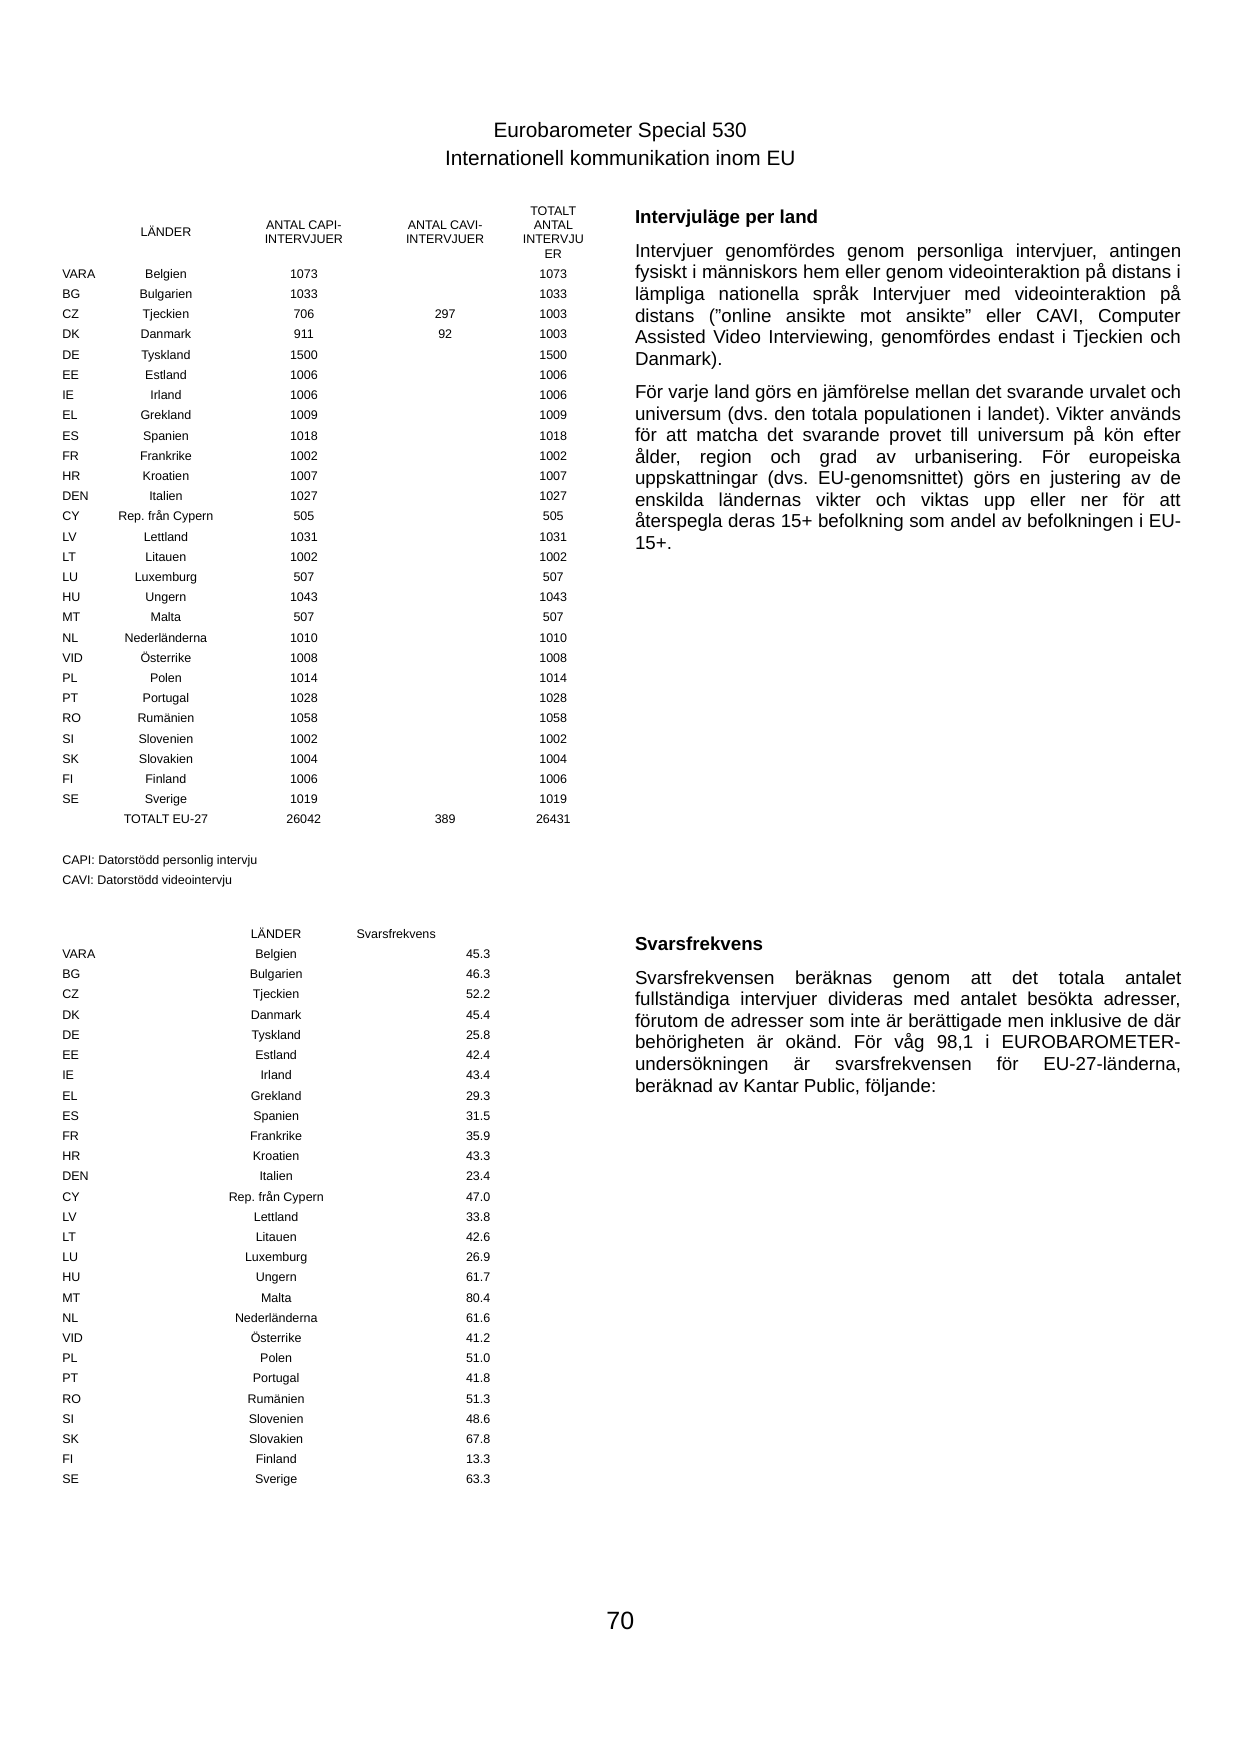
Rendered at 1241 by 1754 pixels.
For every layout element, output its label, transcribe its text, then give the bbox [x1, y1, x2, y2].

table_cell PT [59, 1368, 198, 1388]
table_cell Belgien [99, 264, 233, 284]
table_cell SI [59, 1409, 198, 1429]
table_cell 1073 [516, 264, 591, 284]
table_cell FI [59, 769, 98, 789]
table_cell RO [59, 1388, 198, 1408]
table_cell LV [59, 526, 98, 547]
table_cell CY [59, 506, 98, 526]
table_cell [374, 526, 516, 547]
table_cell DK [59, 324, 98, 344]
table_cell Ungern [99, 587, 233, 607]
table_cell 1031 [516, 526, 591, 547]
table_cell Kroatien [199, 1146, 353, 1166]
table_cell 1027 [233, 486, 374, 506]
table_cell Tjeckien [99, 304, 233, 324]
table_cell Nederländerna [99, 628, 233, 648]
table_cell 41,2 [354, 1328, 493, 1348]
table_cell SK [59, 749, 98, 769]
table_cell [374, 749, 516, 769]
table_cell 505 [516, 506, 591, 526]
table_cell 45,3 [354, 944, 493, 964]
text Intervjuer genomfördes genom personliga intervjuer, antingen fysiskt i människors hem eller genom videointeraktion på distans i lämpliga nationella språk Intervjuer med videointeraktion på distans (”online ansikte mot ansikte” eller CAVI, Computer Assisted Video Interviewing, genomfördes endast i Tjeckien och Danmark). [635, 240, 1181, 369]
table_cell 25,8 [354, 1025, 493, 1045]
table_cell Litauen [99, 547, 233, 567]
table_cell 61,7 [354, 1267, 493, 1287]
table_cell CZ [59, 984, 198, 1004]
table_cell 51,0 [354, 1348, 493, 1368]
table_header ANTAL CAPI-INTERVJUER [233, 200, 374, 264]
table_cell Italien [99, 486, 233, 506]
table_cell 1073 [233, 264, 374, 284]
table_cell Tyskland [99, 345, 233, 365]
table_cell PT [59, 688, 98, 708]
table_cell VID [59, 1328, 198, 1348]
table_cell 51,3 [354, 1388, 493, 1408]
table_cell [374, 789, 516, 809]
table_cell FR [59, 446, 98, 466]
table_cell EL [59, 405, 98, 425]
table_cell 67,8 [354, 1429, 493, 1449]
table_cell 26,9 [354, 1247, 493, 1267]
table_cell [99, 830, 233, 850]
table_cell 1007 [233, 466, 374, 486]
table_cell SI [59, 729, 98, 749]
table_cell Italien [199, 1166, 353, 1186]
table_cell 1009 [516, 405, 591, 425]
table_cell [374, 284, 516, 304]
table_cell FR [59, 1126, 198, 1146]
table_cell [374, 506, 516, 526]
table_header [59, 924, 198, 944]
table_cell Slovakien [199, 1429, 353, 1449]
table_cell Portugal [199, 1368, 353, 1388]
table_cell [374, 385, 516, 405]
table_cell Lettland [99, 526, 233, 547]
table_cell 1002 [233, 729, 374, 749]
table_cell 26431 [516, 809, 591, 829]
table_cell 1002 [233, 547, 374, 567]
table_cell SE [59, 1469, 198, 1489]
table_cell 1008 [233, 648, 374, 668]
table_cell 33,8 [354, 1206, 493, 1227]
table_cell 41,8 [354, 1368, 493, 1388]
table_cell 23,4 [354, 1166, 493, 1186]
table_cell 1004 [233, 749, 374, 769]
table_cell 1007 [516, 466, 591, 486]
table_cell NL [59, 1308, 198, 1328]
table_cell HR [59, 1146, 198, 1166]
table_cell BG [59, 964, 198, 984]
table_cell DE [59, 345, 98, 365]
table_cell Ungern [199, 1267, 353, 1287]
table_cell Grekland [199, 1085, 353, 1105]
table_cell 1019 [233, 789, 374, 809]
table_cell 1009 [233, 405, 374, 425]
table_cell 52,2 [354, 984, 493, 1004]
table_cell [374, 769, 516, 789]
table_cell HR [59, 466, 98, 486]
table_cell Österrike [99, 648, 233, 668]
table_cell 1043 [516, 587, 591, 607]
table_cell Rep. från Cypern [99, 506, 233, 526]
table_cell 31,5 [354, 1105, 493, 1126]
table_cell Rep. från Cypern [199, 1186, 353, 1206]
table_cell 1019 [516, 789, 591, 809]
table_cell 42,4 [354, 1045, 493, 1065]
table_cell 42,6 [354, 1227, 493, 1247]
table_cell Kroatien [99, 466, 233, 486]
table_cell 1010 [233, 628, 374, 648]
table_header TOTALT ANTAL INTERVJUER [516, 200, 591, 264]
table_cell Slovenien [99, 729, 233, 749]
table_cell [374, 345, 516, 365]
table_cell [374, 628, 516, 648]
table_cell Nederländerna [199, 1308, 353, 1328]
table_cell Litauen [199, 1227, 353, 1247]
table_cell ES [59, 425, 98, 446]
table_cell [374, 607, 516, 627]
table_cell [374, 668, 516, 688]
table_cell ES [59, 1105, 198, 1126]
table_cell Tyskland [199, 1025, 353, 1045]
table_cell DE [59, 1025, 198, 1045]
table_cell [374, 486, 516, 506]
table_cell 43,4 [354, 1065, 493, 1085]
table_cell VARA [59, 264, 98, 284]
table_cell Danmark [99, 324, 233, 344]
table_cell 35,9 [354, 1126, 493, 1146]
table_cell LT [59, 1227, 198, 1247]
table_cell SE [59, 789, 98, 809]
table_cell Slovakien [99, 749, 233, 769]
table_cell 1008 [516, 648, 591, 668]
table_cell 1014 [233, 668, 374, 688]
table_cell [374, 425, 516, 446]
table_cell [374, 567, 516, 587]
table_cell IE [59, 385, 98, 405]
table_cell [374, 405, 516, 425]
table_cell VARA [59, 944, 198, 964]
table_cell Irland [99, 385, 233, 405]
table_cell CY [59, 1186, 198, 1206]
table_cell 1006 [516, 769, 591, 789]
table_cell 1058 [233, 708, 374, 728]
table_cell 1033 [233, 284, 374, 304]
table_cell 29,3 [354, 1085, 493, 1105]
table_cell Slovenien [199, 1409, 353, 1429]
table_cell 507 [516, 607, 591, 627]
table_cell Frankrike [199, 1126, 353, 1146]
table_cell Belgien [199, 944, 353, 964]
table_cell 1043 [233, 587, 374, 607]
table_cell DK [59, 1004, 198, 1024]
table_cell PL [59, 668, 98, 688]
table_cell CAVI: Datorstödd videointervju [59, 870, 591, 890]
table_cell [374, 830, 516, 850]
table_cell Tjeckien [199, 984, 353, 1004]
table_cell 1006 [516, 365, 591, 385]
table_cell Luxemburg [199, 1247, 353, 1267]
table_cell [516, 830, 591, 850]
table_cell 1027 [516, 486, 591, 506]
table_cell Estland [199, 1045, 353, 1065]
table_cell 911 [233, 324, 374, 344]
table_cell BG [59, 284, 98, 304]
table_cell 1003 [516, 304, 591, 324]
table_cell EE [59, 1045, 198, 1065]
table_header Svarsfrekvens [354, 924, 493, 944]
table_cell DEN [59, 1166, 198, 1186]
table_cell 1003 [516, 324, 591, 344]
table_cell 80,4 [354, 1287, 493, 1307]
table_cell VID [59, 648, 98, 668]
table_cell HU [59, 587, 98, 607]
table_cell Spanien [99, 425, 233, 446]
table_cell IE [59, 1065, 198, 1085]
table_cell Malta [199, 1287, 353, 1307]
table_cell [59, 809, 98, 829]
table_cell 706 [233, 304, 374, 324]
text Svarsfrekvens [635, 933, 1181, 955]
table_cell 43,3 [354, 1146, 493, 1166]
table_header LÄNDER [99, 200, 233, 264]
table_cell 1002 [233, 446, 374, 466]
table_cell [374, 547, 516, 567]
table_cell Portugal [99, 688, 233, 708]
table_cell TOTALT EU-27 [99, 809, 233, 829]
table_cell 297 [374, 304, 516, 324]
table_cell [374, 466, 516, 486]
table_cell Polen [199, 1348, 353, 1368]
table_cell Malta [99, 607, 233, 627]
table_cell 1031 [233, 526, 374, 547]
table_cell 1018 [516, 425, 591, 446]
table_header [59, 200, 98, 264]
table_cell Luxemburg [99, 567, 233, 587]
table_cell 1033 [516, 284, 591, 304]
table_cell 389 [374, 809, 516, 829]
table_cell Polen [99, 668, 233, 688]
table_cell 1006 [233, 365, 374, 385]
table_cell 1006 [233, 769, 374, 789]
table_cell DEN [59, 486, 98, 506]
table_header LÄNDER [199, 924, 353, 944]
table_cell LU [59, 567, 98, 587]
table_cell 1500 [516, 345, 591, 365]
table_cell MT [59, 607, 98, 627]
table_cell 1058 [516, 708, 591, 728]
table_cell EE [59, 365, 98, 385]
table_cell Estland [99, 365, 233, 385]
table_cell 1004 [516, 749, 591, 769]
table_cell 1018 [233, 425, 374, 446]
table_cell Lettland [199, 1206, 353, 1227]
table_cell 507 [516, 567, 591, 587]
table_cell LU [59, 1247, 198, 1267]
table_cell Danmark [199, 1004, 353, 1024]
table_cell 1010 [516, 628, 591, 648]
table_cell [233, 830, 374, 850]
table_cell 1028 [233, 688, 374, 708]
table_cell [374, 708, 516, 728]
table_cell 48,6 [354, 1409, 493, 1429]
table_cell CAPI: Datorstödd personlig intervju [59, 850, 591, 870]
table_cell Österrike [199, 1328, 353, 1348]
table_cell 1028 [516, 688, 591, 708]
table_cell MT [59, 1287, 198, 1307]
table_cell LV [59, 1206, 198, 1227]
table_cell Finland [99, 769, 233, 789]
table_cell 1500 [233, 345, 374, 365]
text För varje land görs en jämförelse mellan det svarande urvalet och universum (dvs. den totala populationen i landet). Vikter används för att matcha det svarande provet till universum på kön efter ålder, region och grad av urbanisering. För europeiska uppskattningar (dvs. EU-genomsnittet) görs en justering av de enskilda ländernas vikter och viktas upp eller ner för att återspegla deras 15+ befolkning som andel av befolkningen i EU-15+. [635, 381, 1181, 553]
table_cell [374, 365, 516, 385]
table_cell 26042 [233, 809, 374, 829]
table_cell 505 [233, 506, 374, 526]
table_cell FI [59, 1449, 198, 1469]
table_cell Spanien [199, 1105, 353, 1126]
table_cell Bulgarien [99, 284, 233, 304]
table_cell 47,0 [354, 1186, 493, 1206]
table_cell Sverige [99, 789, 233, 809]
table_cell [374, 264, 516, 284]
text Intervjuläge per land [635, 206, 1181, 228]
table_cell 13,3 [354, 1449, 493, 1469]
table_cell PL [59, 1348, 198, 1368]
table_cell RO [59, 708, 98, 728]
table_cell 507 [233, 607, 374, 627]
table_cell 45,4 [354, 1004, 493, 1024]
table_cell [374, 648, 516, 668]
text Svarsfrekvensen beräknas genom att det totala antalet fullständiga intervjuer divideras med antalet besökta adresser, förutom de adresser som inte är berättigade men inklusive de där behörigheten är okänd. För våg 98,1 i EUROBAROMETER-undersökningen är svarsfrekvensen för EU-27-länderna, beräknad av Kantar Public, följande: [635, 967, 1181, 1096]
table_cell LT [59, 547, 98, 567]
table_cell [374, 688, 516, 708]
table_cell 1002 [516, 729, 591, 749]
table_cell Finland [199, 1449, 353, 1469]
table_cell Bulgarien [199, 964, 353, 984]
table_cell SK [59, 1429, 198, 1449]
table_cell NL [59, 628, 98, 648]
table_cell 1002 [516, 547, 591, 567]
table_cell CZ [59, 304, 98, 324]
table_cell 63,3 [354, 1469, 493, 1489]
table_cell Frankrike [99, 446, 233, 466]
table_cell [374, 587, 516, 607]
table_cell 507 [233, 567, 374, 587]
table_cell [374, 729, 516, 749]
table_cell 1014 [516, 668, 591, 688]
table_cell 1006 [233, 385, 374, 405]
table_cell 61,6 [354, 1308, 493, 1328]
table_cell Rumänien [99, 708, 233, 728]
table_cell [59, 830, 98, 850]
table_cell Grekland [99, 405, 233, 425]
table_cell 1002 [516, 446, 591, 466]
table_cell Rumänien [199, 1388, 353, 1408]
table_cell 1006 [516, 385, 591, 405]
table_cell 92 [374, 324, 516, 344]
table_cell Irland [199, 1065, 353, 1085]
table_cell EL [59, 1085, 198, 1105]
table_cell [374, 446, 516, 466]
table_header ANTAL CAVI-INTERVJUER [374, 200, 516, 264]
table_cell HU [59, 1267, 198, 1287]
table_cell Sverige [199, 1469, 353, 1489]
table_cell 46,3 [354, 964, 493, 984]
